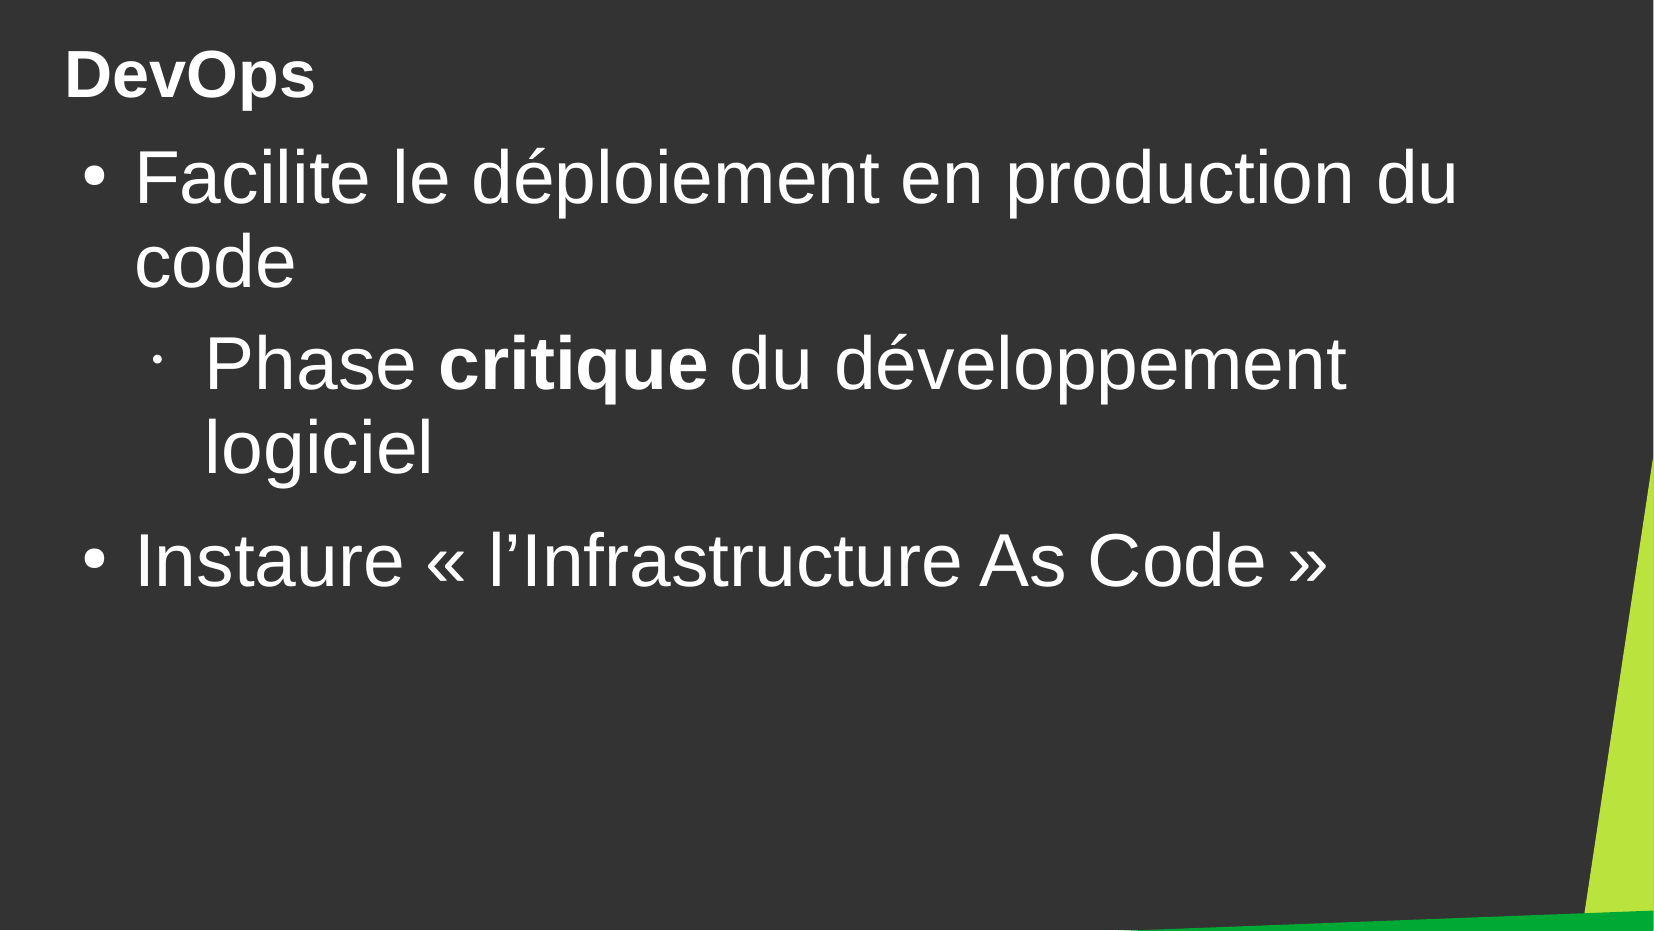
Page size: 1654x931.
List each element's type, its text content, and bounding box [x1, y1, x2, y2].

text_box [1118, 451, 1654, 931]
list Facilite le déploiement en production du code Phase critique du développement logiciel Instaure « l’Infrastructure As Code » [63, 135, 1542, 827]
title DevOps [64, 37, 1388, 115]
